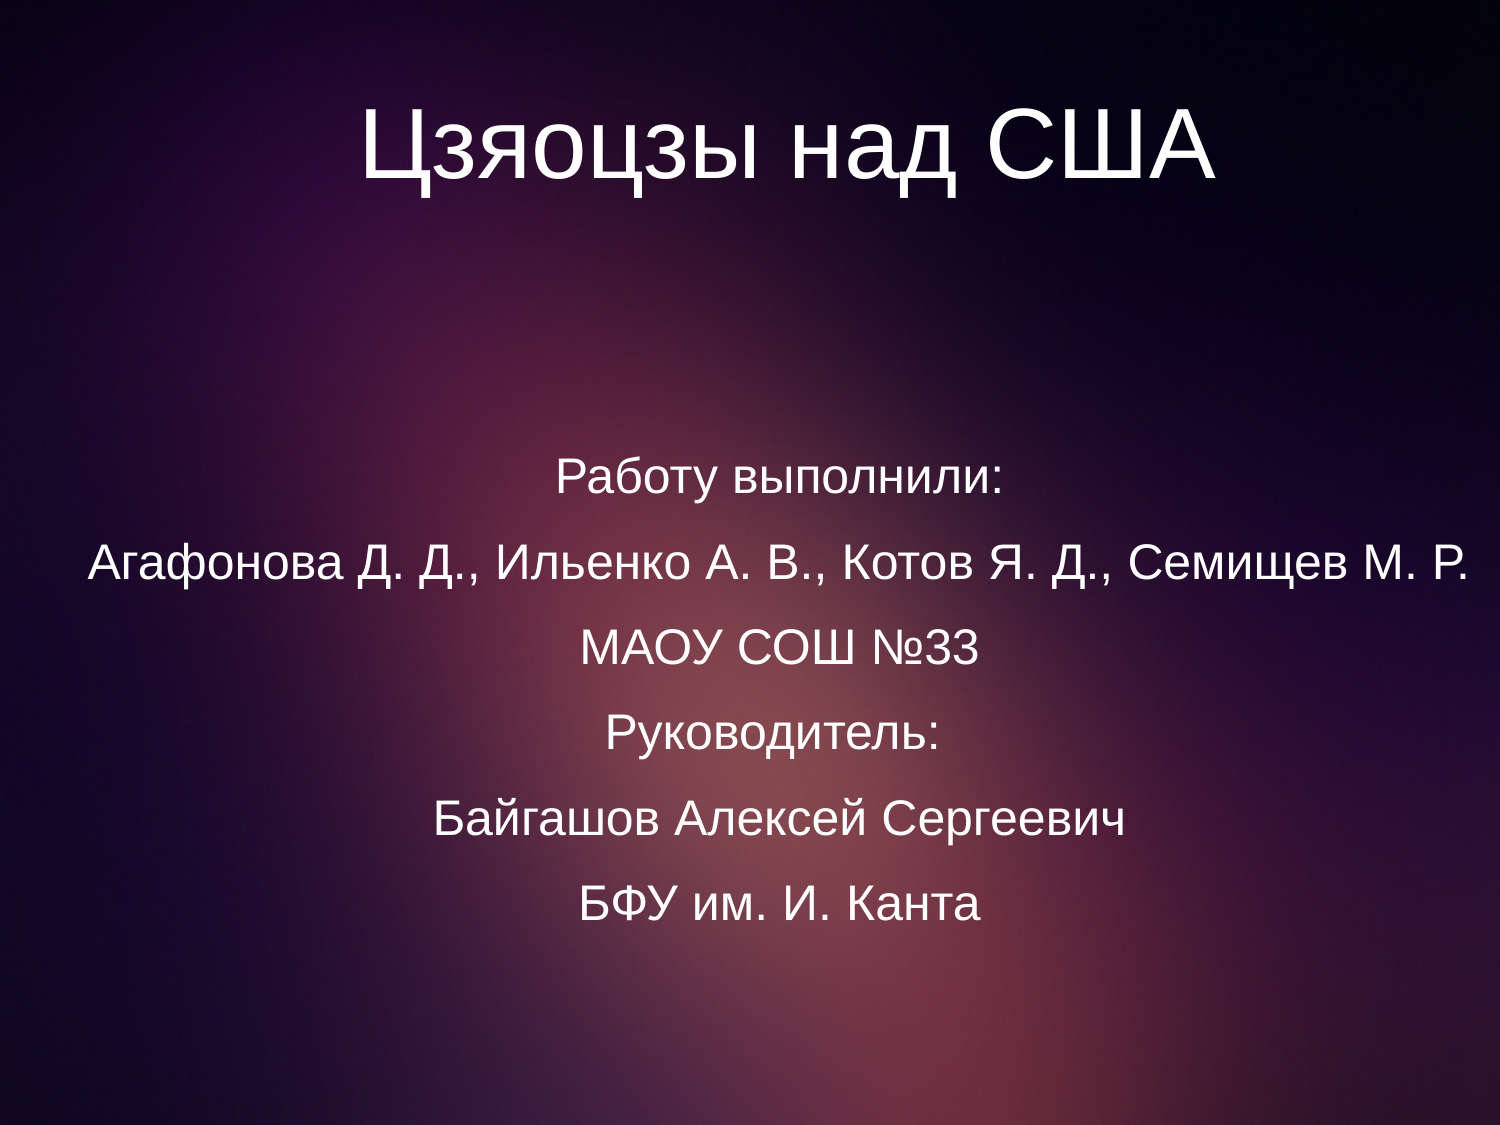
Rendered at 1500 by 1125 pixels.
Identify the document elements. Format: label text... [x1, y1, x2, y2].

title Цзяоцзы над США [75, 45, 1425, 233]
list Работу выполнили: Агафонова Д. Д., Ильенко А. В., Котов Я. Д., Семищев М. Р. МАОУ СОШ №33 Руководитель: Байгашов Алексей Сергеевич БФУ им. И. Канта [13, 448, 1476, 999]
picture [0, 0, 1500, 1125]
